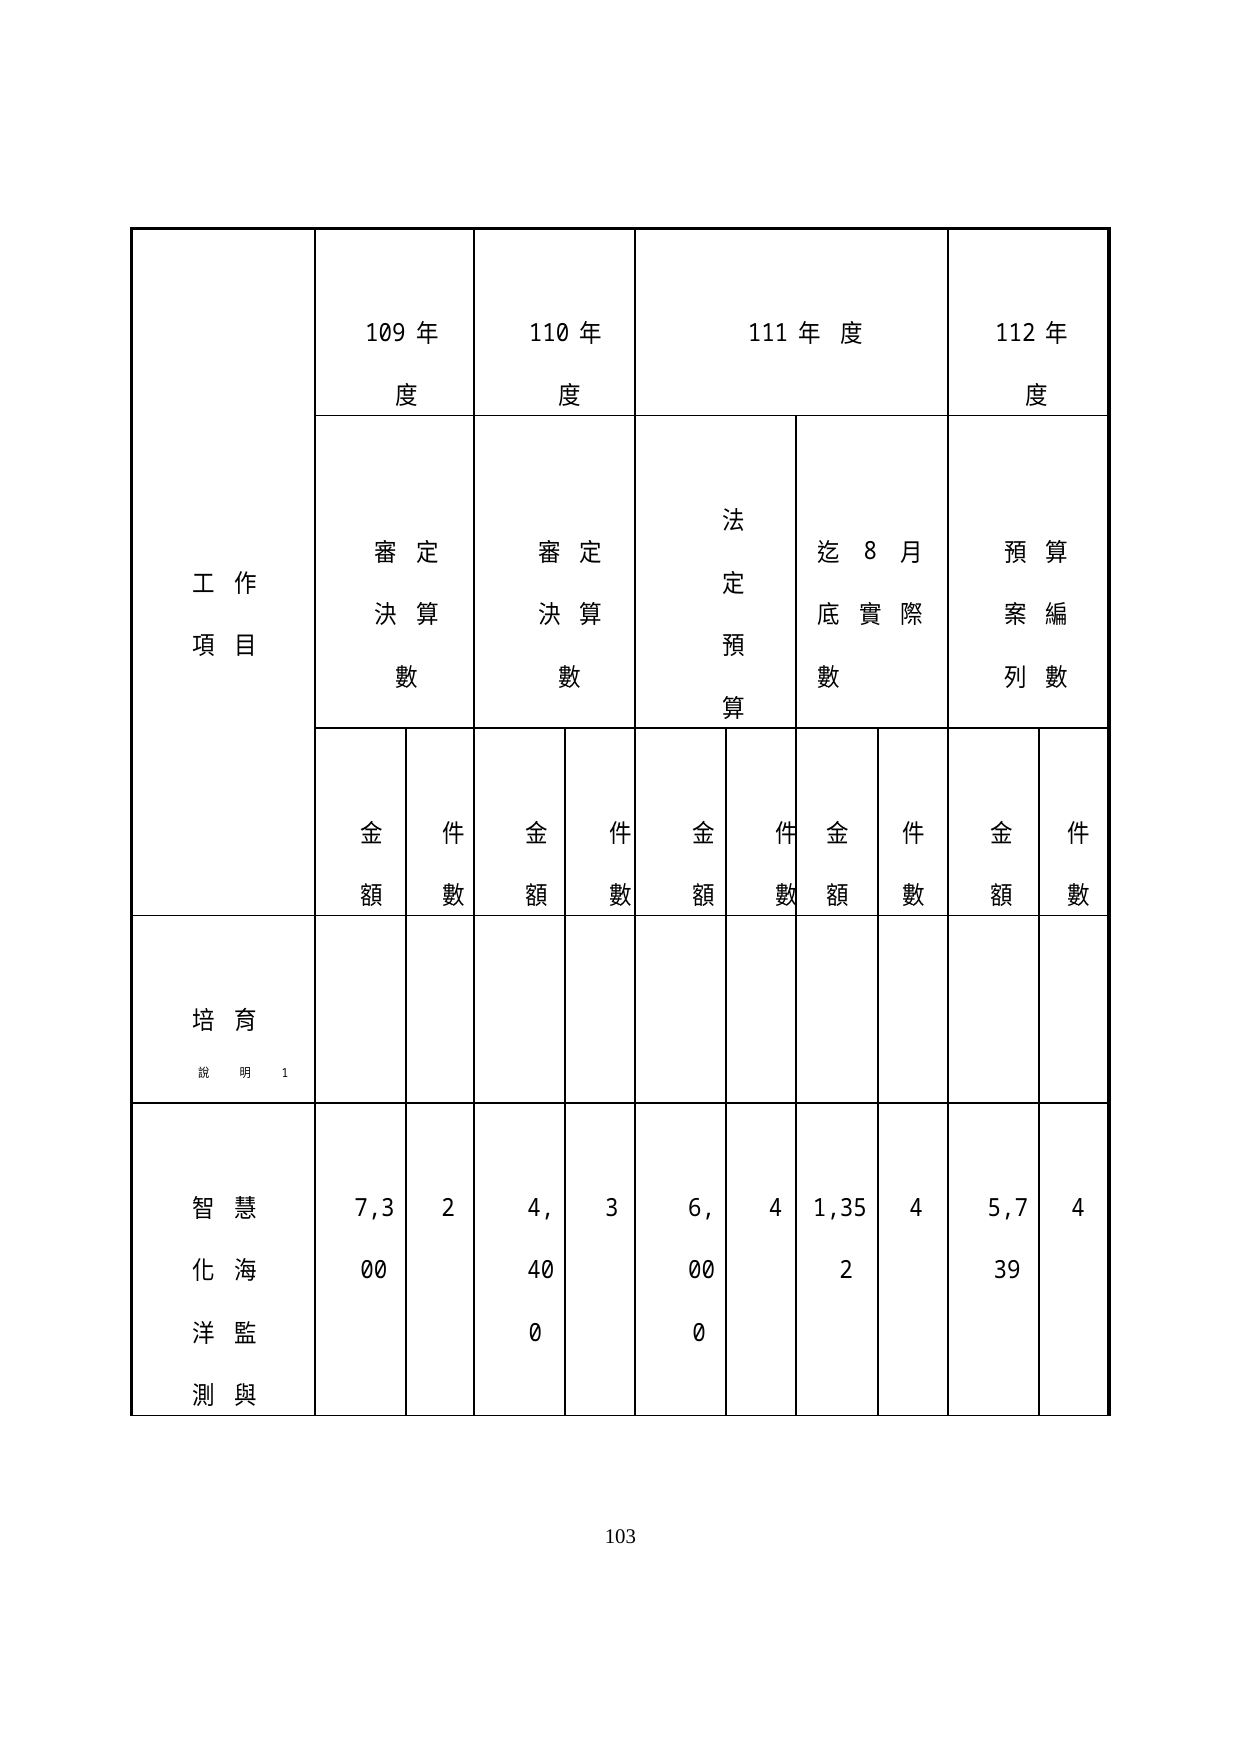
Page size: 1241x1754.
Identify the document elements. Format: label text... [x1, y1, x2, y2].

table_cell [636, 916, 725, 1102]
table_cell 4 [1040, 1104, 1107, 1415]
table_cell [1040, 916, 1107, 1102]
table_cell 預算案編列數 [949, 416, 1107, 727]
table_cell 件數 [407, 729, 473, 915]
table_header 112年度 [949, 230, 1107, 415]
table_header 111年度 [636, 230, 947, 415]
table_cell 3 [566, 1104, 634, 1415]
table_cell 件數 [879, 729, 947, 915]
table_cell 金額 [949, 729, 1038, 915]
table_cell 金額 [475, 729, 564, 915]
table_cell 培育 說明1 [133, 916, 314, 1102]
table_cell [475, 916, 564, 1102]
table_cell 審定決算數 [475, 416, 634, 727]
table_cell 4 [879, 1104, 947, 1415]
table_cell 金額 [316, 729, 405, 915]
table_cell 件數 [566, 729, 634, 915]
table_cell [949, 916, 1038, 1102]
table_cell [566, 916, 634, 1102]
table_cell 迄8月底實際數 [797, 416, 947, 727]
table_cell 智慧化海洋監測與 [133, 1104, 314, 1415]
table_cell 金額 [797, 729, 877, 915]
table_cell 6,000 [636, 1104, 725, 1415]
table_cell 金額 [636, 729, 725, 915]
table_cell 2 [407, 1104, 473, 1415]
table_cell 4 [727, 1104, 795, 1415]
table_cell 4,400 [475, 1104, 564, 1415]
table_cell 5,739 [949, 1104, 1038, 1415]
table_cell [407, 916, 473, 1102]
table_cell 審定決算數 [316, 416, 473, 727]
table_header 工作項目 [133, 230, 314, 915]
table_header 109年度 [316, 230, 473, 415]
table_header 110年度 [475, 230, 634, 415]
table_cell 件數 [1040, 729, 1107, 915]
table_cell 7,300 [316, 1104, 405, 1415]
table_cell [727, 916, 795, 1102]
table_cell [316, 916, 405, 1102]
table_cell 件數 [727, 729, 795, 915]
table_cell 法 定 預 算 [636, 416, 795, 727]
table_cell [797, 916, 877, 1102]
table_cell 1,352 [797, 1104, 877, 1415]
table_cell [879, 916, 947, 1102]
